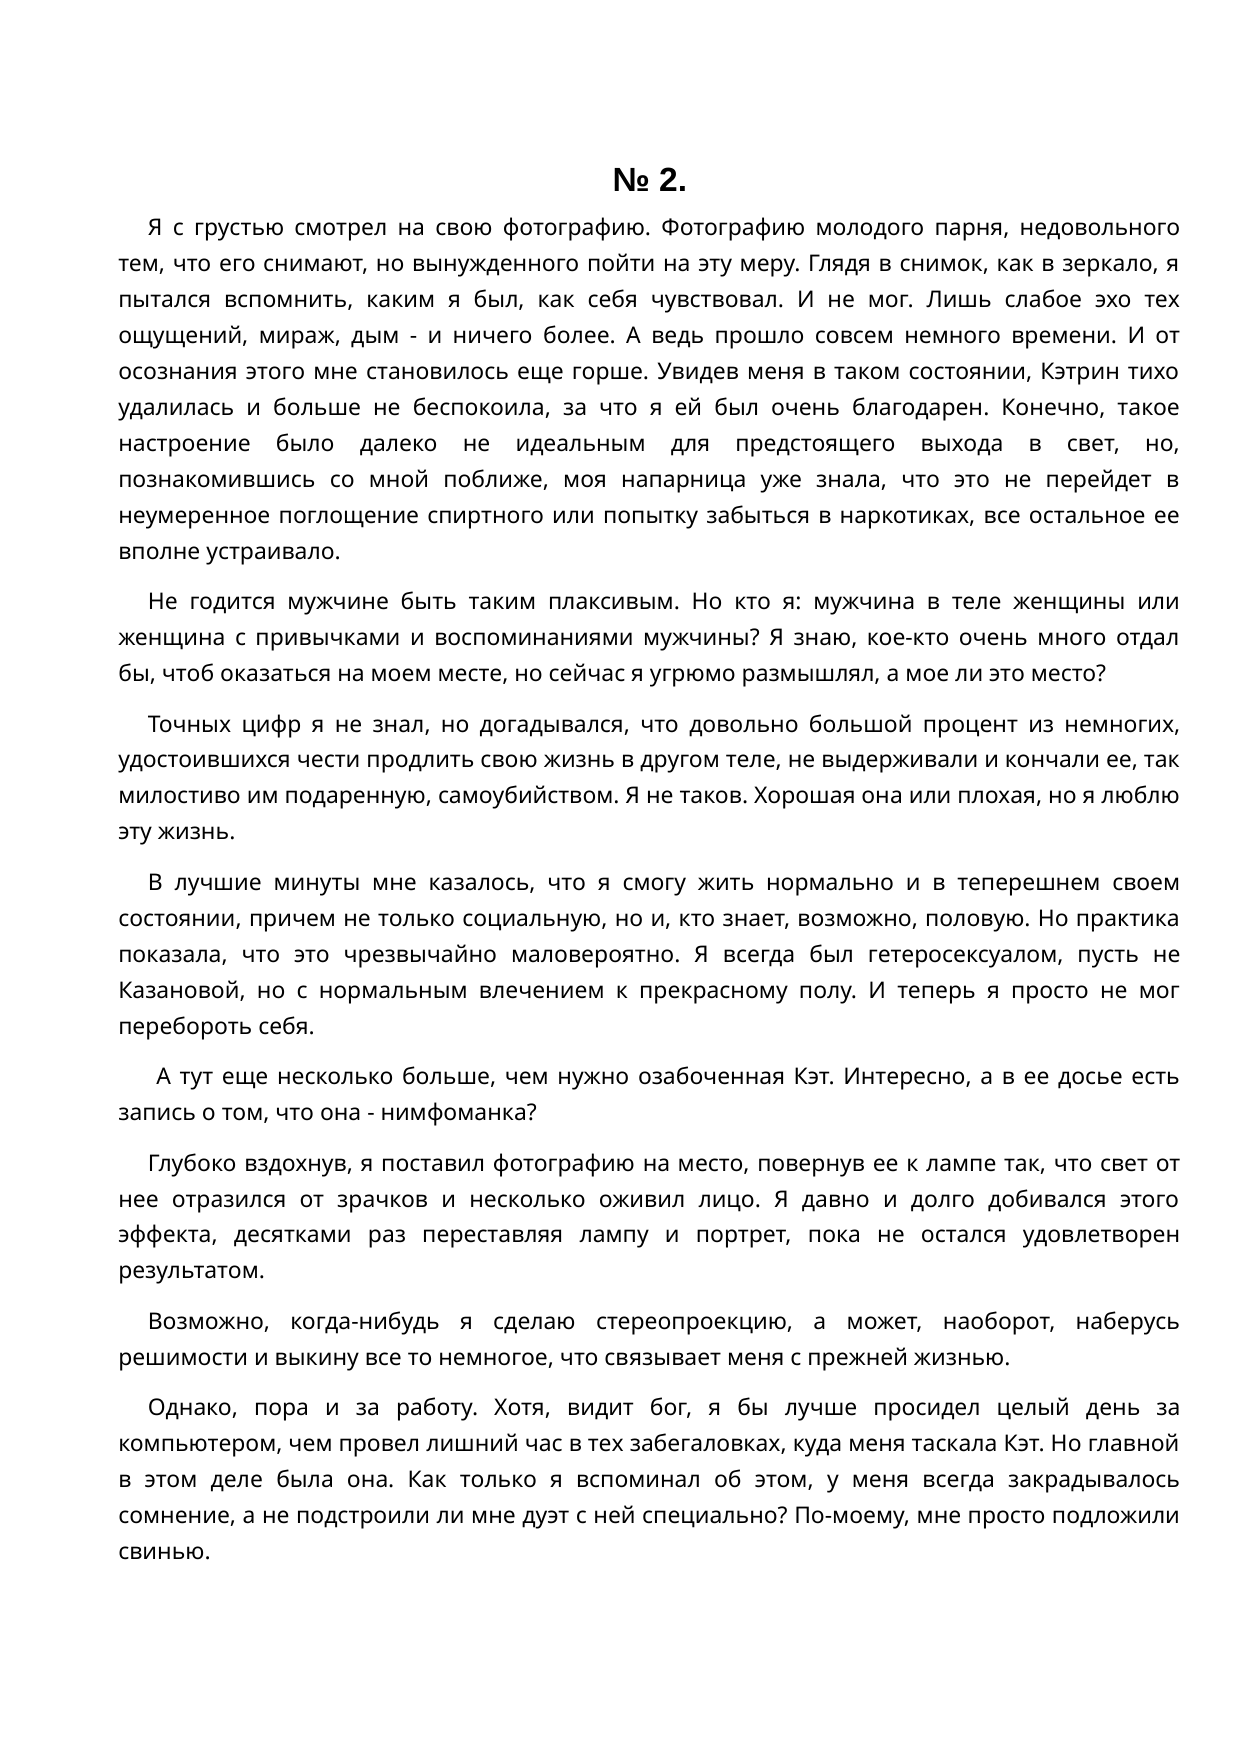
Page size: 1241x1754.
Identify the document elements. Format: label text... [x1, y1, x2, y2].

text Возможно, когда-нибудь я сделаю стереопроекцию, а может, наоборот, наберусь решимости и выкину все то немногое, что связывает меня с прежней жизнью. [118, 1305, 1181, 1372]
text Точных цифр я не знал, но догадывался, что довольно большой процент из немногих, удостоившихся чести продлить свою жизнь в другом теле, не выдерживали и кончали ее, так милостиво им подаренную, самоубийством. Я не таков. Хорошая она или плохая, но я люблю эту жизнь. [118, 707, 1181, 847]
text Глубоко вздохнув, я поставил фотографию на место, повернув ее к лампе так, что свет от нее отразился от зрачков и несколько оживил лицо. Я давно и долго добивался этого эффекта, десятками раз переставляя лампу и портрет, пока не остался удовлетворен результатом. [118, 1147, 1181, 1286]
subtitle № 2. [118, 160, 1181, 199]
text Я с грустью смотрел на свою фотографию. Фотографию молодого парня, недовольного тем, что его снимают, но вынужденного пойти на эту меру. Глядя в снимок, как в зеркало, я пытался вспомнить, каким я был, как себя чувствовал. И не мог. Лишь слабое эхо тех ощущений, мираж, дым - и ничего более. А ведь прошло совсем немного времени. И от осознания этого мне становилось еще горше. Увидев меня в таком состоянии, Кэтрин тихо удалилась и больше не беспокоила, за что я ей был очень благодарен. Конечно, такое настроение было далеко не идеальным для предстоящего выхода в свет, но, познакомившись со мной поближе, моя напарница уже знала, что это не перейдет в неумеренное поглощение спиртного или попытку забыться в наркотиках, все остальное ее вполне устраивало. [118, 211, 1181, 566]
text Не годится мужчине быть таким плаксивым. Но кто я: мужчина в теле женщины или женщина с привычками и воспоминаниями мужчины? Я знаю, кое-кто очень много отдал бы, чтоб оказаться на моем месте, но сейчас я угрюмо размышлял, а мое ли это место? [118, 585, 1181, 688]
text А тут еще несколько больше, чем нужно озабоченная Кэт. Интересно, а в ее досье есть запись о том, что она - нимфоманка? [118, 1060, 1181, 1127]
text Однако, пора и за работу. Хотя, видит бог, я бы лучше просидел целый день за компьютером, чем провел лишний час в тех забегаловках, куда меня таскала Кэт. Но главной в этом деле была она. Как только я вспоминал об этом, у меня всегда закрадывалось сомнение, а не подстроили ли мне дуэт с ней специально? По-моему, мне просто подложили свинью. [118, 1391, 1181, 1566]
text В лучшие минуты мне казалось, что я смогу жить нормально и в теперешнем своем состоянии, причем не только социальную, но и, кто знает, возможно, половую. Но практика показала, что это чрезвычайно маловероятно. Я всегда был гетеросексуалом, пусть не Казановой, но с нормальным влечением к прекрасному полу. И теперь я просто не мог перебороть себя. [118, 866, 1181, 1041]
